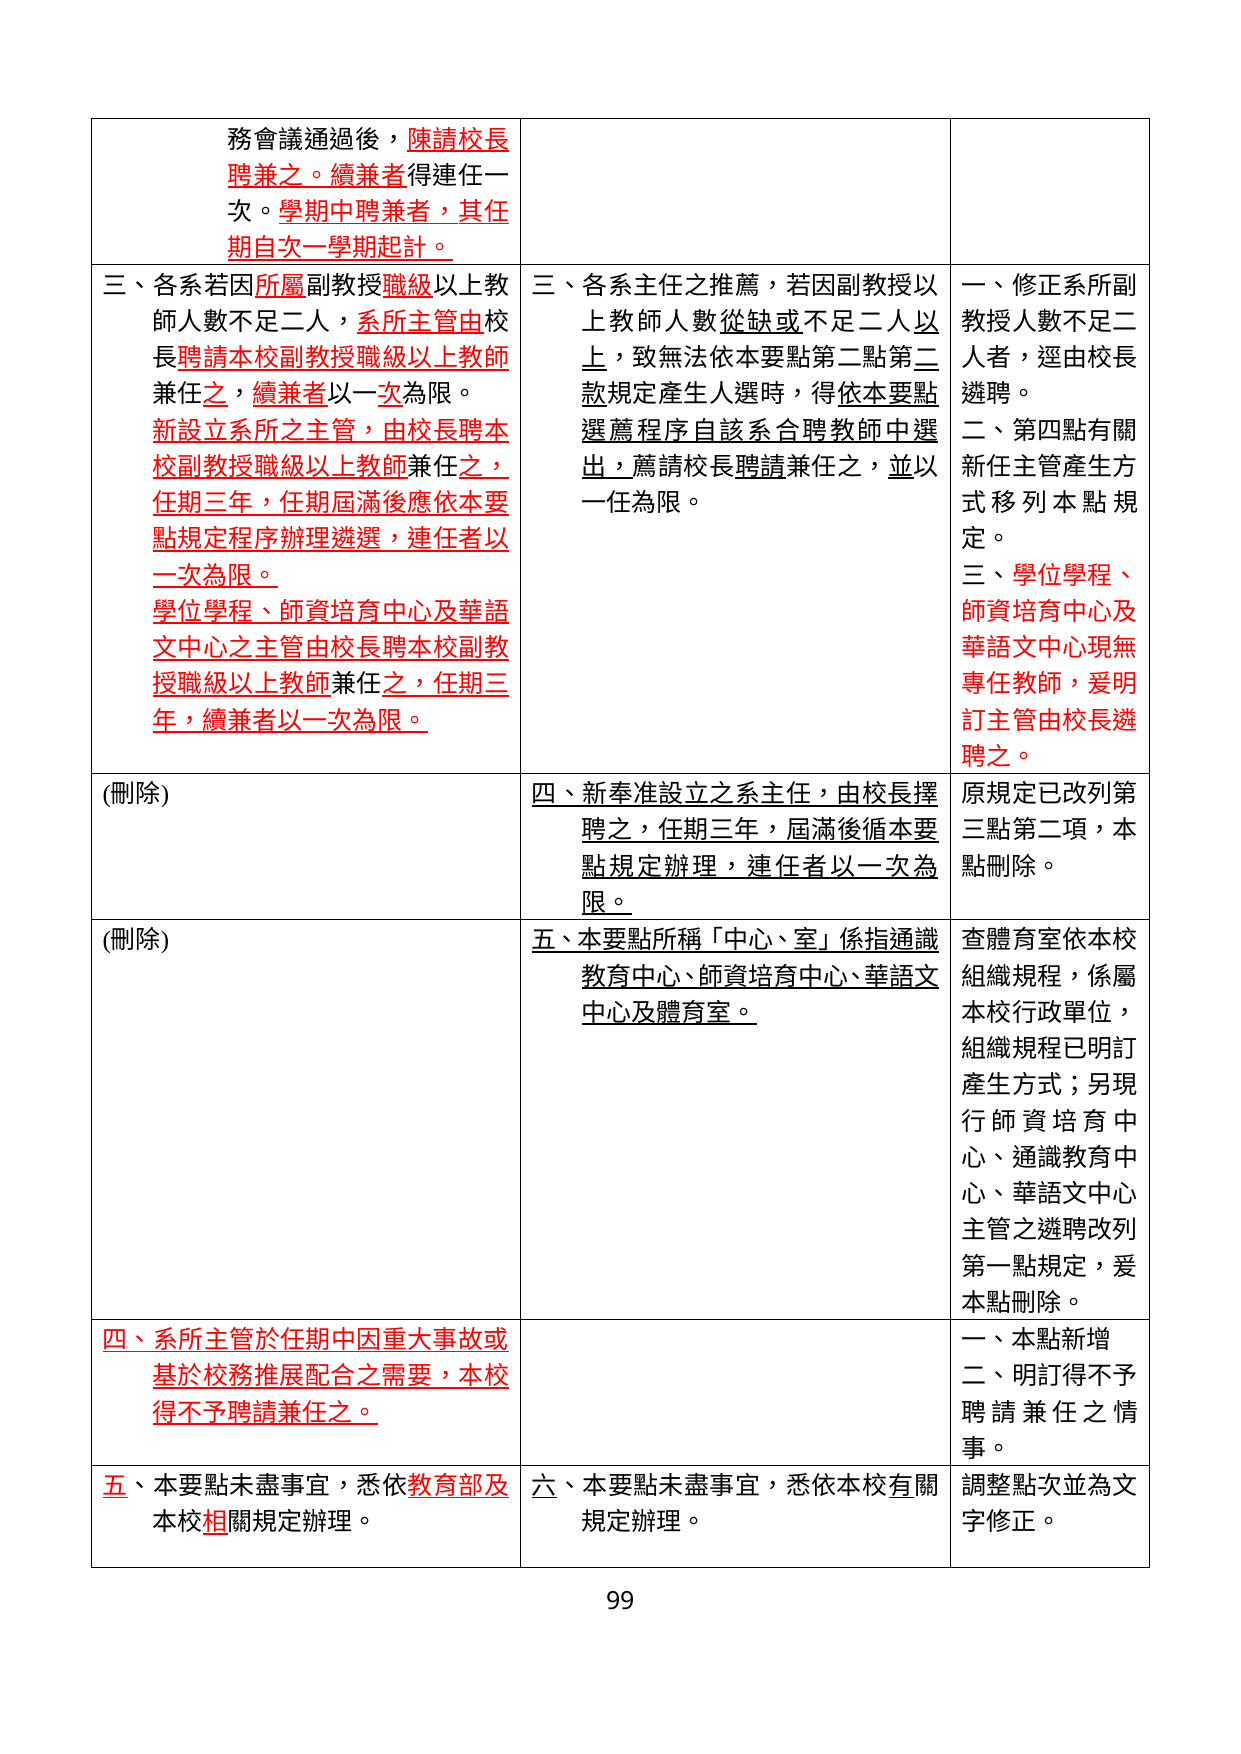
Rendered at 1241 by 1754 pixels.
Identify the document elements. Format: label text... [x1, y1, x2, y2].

table_cell 四、新奉准設立之系主任，由校長擇聘之，任期三年，屆滿後循本要點規定辦理，連任者以一次為限。 [521, 774, 950, 919]
table_cell 五、本要點未盡事宜，悉依教育部及本校相關規定辦理。 [92, 1466, 520, 1567]
table_cell 查體育室依本校組織規程，係屬本校行政單位，組織規程已明訂產生方式；另現行師資培育中心、通識教育中心、華語文中心主管之遴聘改列第一點規定，爰本點刪除。 [951, 920, 1149, 1318]
table_cell 務會議通過後，陳請校長聘兼之。續兼者得連任一次。學期中聘兼者，其任期自次一學期起計。 [92, 119, 520, 264]
table_cell 一、修正系所副教授人數不足二人者，逕由校長遴聘。 二、第四點有關新任主管產生方式移列本點規定。 三、學位學程、師資培育中心及華語文中心現無專任教師，爰明訂主管由校長遴聘之。 [951, 265, 1149, 773]
table_cell (刪除) [92, 920, 520, 1318]
table_cell 一、本點新增 二、明訂得不予聘請兼任之情事。 [951, 1320, 1149, 1464]
table_cell 三、各系若因所屬副教授職級以上教師人數不足二人，系所主管由校長聘請本校副教授職級以上教師兼任之，續兼者以一次為限。 新設立系所之主管，由校長聘本校副教授職級以上教師兼任之，任期三年，任期屆滿後應依本要點規定程序辦理遴選，連任者以一次為限。 學位學程、師資培育中心及華語文中心之主管由校長聘本校副教授職級以上教師兼任之，任期三年，續兼者以一次為限。 [92, 265, 520, 773]
table_cell 原規定已改列第三點第二項，本點刪除。 [951, 774, 1149, 919]
table_cell (刪除) [92, 774, 520, 919]
table_cell 五、本要點所稱「中心、室」係指通識教育中心、師資培育中心、華語文中心及體育室。 [521, 920, 950, 1318]
table_cell [521, 1320, 950, 1464]
table_cell [521, 119, 950, 264]
table_cell [951, 119, 1149, 264]
table_cell 調整點次並為文字修正。 [951, 1466, 1149, 1567]
table_cell 六、本要點未盡事宜，悉依本校有關規定辦理。 [521, 1466, 950, 1567]
table_cell 四、系所主管於任期中因重大事故或基於校務推展配合之需要，本校得不予聘請兼任之。 [92, 1320, 520, 1464]
table_cell 三、各系主任之推薦，若因副教授以上教師人數從缺或不足二人以上，致無法依本要點第二點第二款規定產生人選時，得依本要點選薦程序自該系合聘教師中選出，薦請校長聘請兼任之，並以一任為限。 [521, 265, 950, 773]
